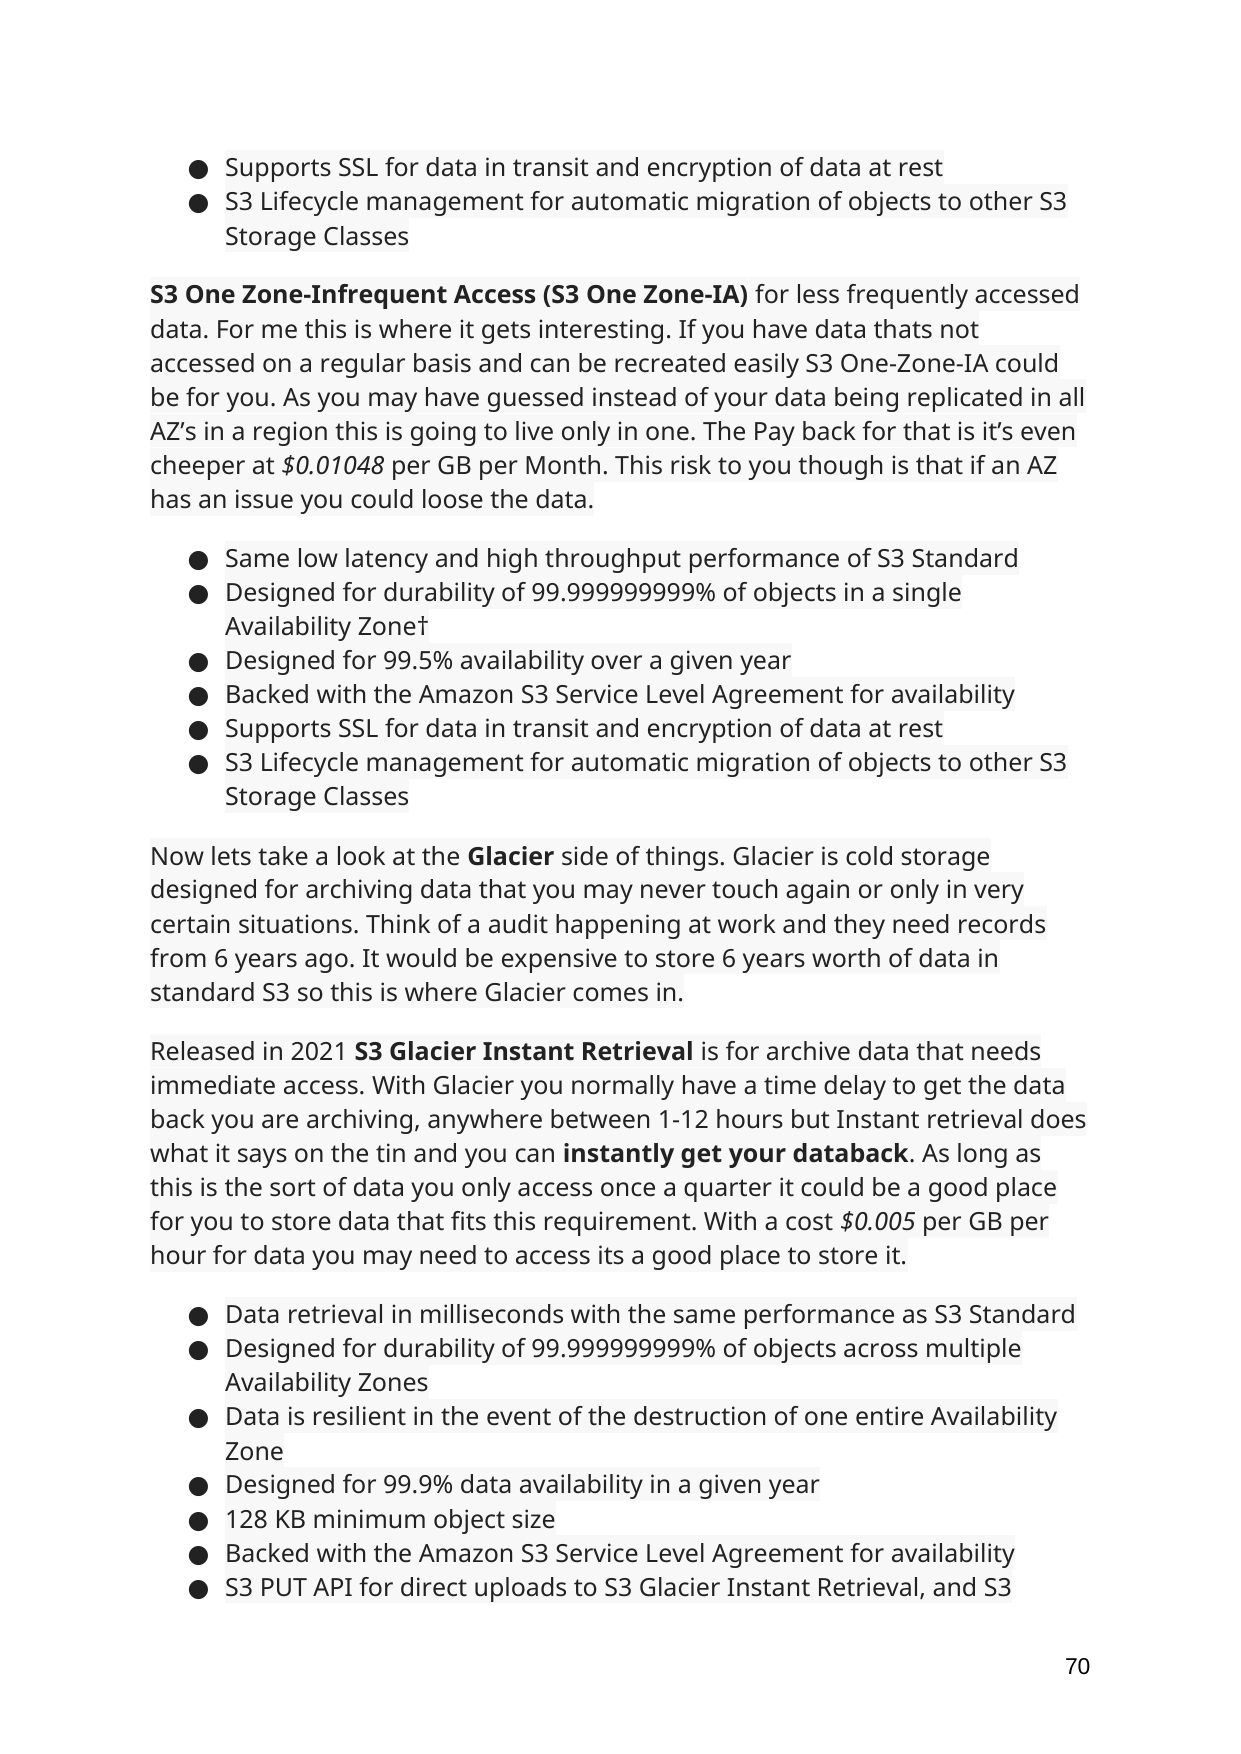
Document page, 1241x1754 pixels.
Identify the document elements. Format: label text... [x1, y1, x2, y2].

list Data is resilient in the event of the destruction of one entire Availability Zone [187, 1399, 1090, 1467]
list S3 Lifecycle management for automatic migration of objects to other S3 Storage Classes [187, 745, 1090, 813]
list Supports SSL for data in transit and encryption of data at rest [187, 150, 1090, 184]
text S3 One Zone-Infrequent Access (S3 One Zone-IA) for less frequently accessed data. For me this is where it gets interesting. If you have data thats not accessed on a regular basis and can be recreated easily S3 One-Zone-IA could be for you. As you may have guessed instead of your data being replicated in all AZ’s in a region this is going to live only in one. The Pay back for that is it’s even cheeper at $0.01048 per GB per Month. This risk to you though is that if an AZ has an issue you could loose the data. [150, 277, 1090, 516]
list S3 PUT API for direct uploads to S3 Glacier Instant Retrieval, and S3 [187, 1569, 1090, 1603]
list 128 KB minimum object size [187, 1501, 1090, 1535]
list S3 Lifecycle management for automatic migration of objects to other S3 Storage Classes [187, 184, 1090, 252]
list Same low latency and high throughput performance of S3 Standard [187, 541, 1090, 575]
list Designed for durability of 99.999999999% of objects across multiple Availability Zones [187, 1331, 1090, 1399]
list Backed with the Amazon S3 Service Level Agreement for availability [187, 1535, 1090, 1569]
text Released in 2021 S3 Glacier Instant Retrieval is for archive data that needs immediate access. With Glacier you normally have a time delay to get the data back you are archiving, anywhere between 1-12 hours but Instant retrieval does what it says on the tin and you can instantly get your databack. As long as this is the sort of data you only access once a quarter it could be a good place for you to store data that fits this requirement. With a cost $0.005 per GB per hour for data you may need to access its a good place to store it. [150, 1033, 1090, 1272]
list Designed for 99.9% data availability in a given year [187, 1467, 1090, 1501]
list Data retrieval in milliseconds with the same performance as S3 Standard [187, 1297, 1090, 1331]
list Backed with the Amazon S3 Service Level Agreement for availability [187, 677, 1090, 711]
list Supports SSL for data in transit and encryption of data at rest [187, 711, 1090, 745]
list Designed for durability of 99.999999999% of objects in a single Availability Zone† [187, 575, 1090, 643]
list Designed for 99.5% availability over a given year [187, 643, 1090, 677]
text Now lets take a look at the Glacier side of things. Glacier is cold storage designed for archiving data that you may never touch again or only in very certain situations. Think of a audit happening at work and they need records from 6 years ago. It would be expensive to store 6 years worth of data in standard S3 so this is where Glacier comes in. [150, 838, 1090, 1008]
